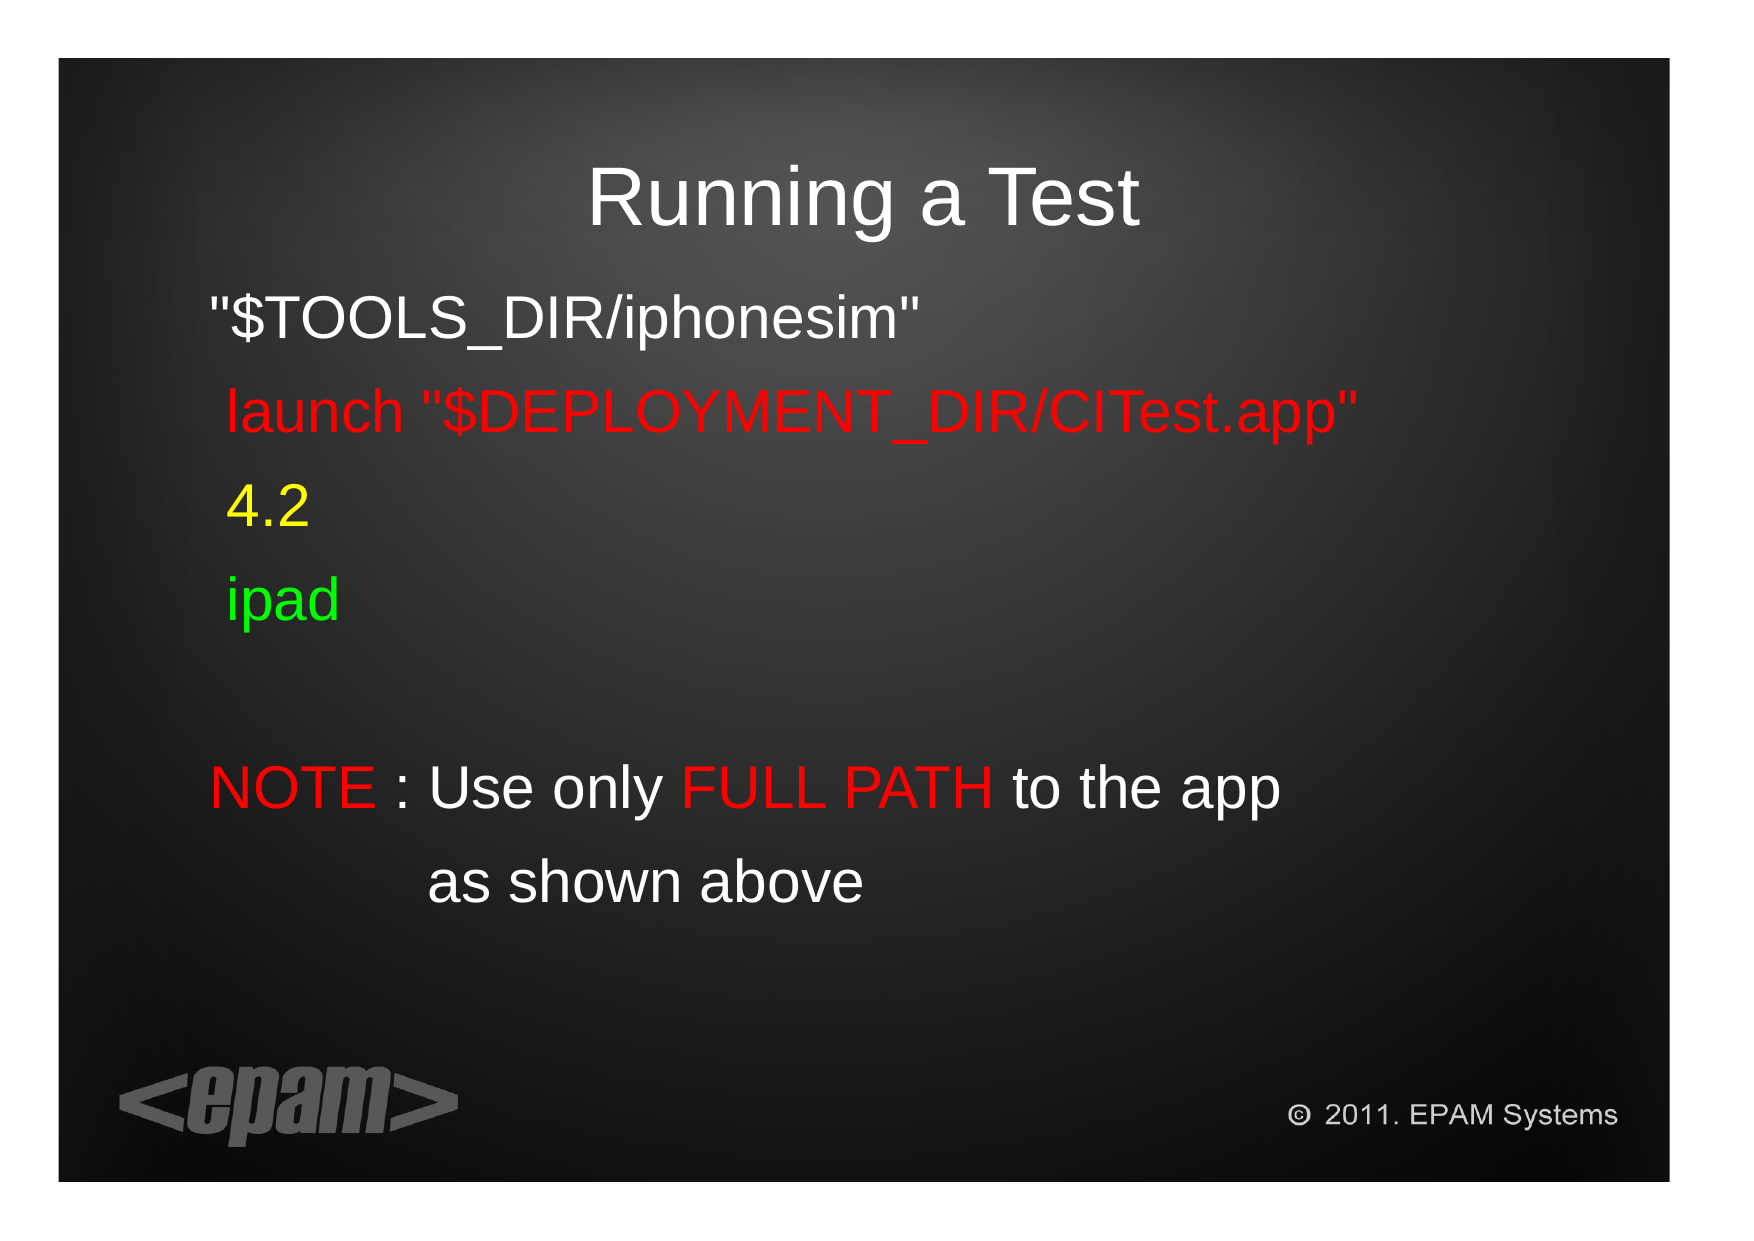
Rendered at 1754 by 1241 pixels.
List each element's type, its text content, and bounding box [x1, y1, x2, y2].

list "$TOOLS_DIR/iphonesim" launch "$DEPLOYMENT_DIR/CITest.app" 4.2 ipad NOTE : Use only FULL PATH to the app as shown above [138, 283, 1589, 1063]
title Running a Test [138, 103, 1589, 283]
picture [58, 58, 1670, 1182]
